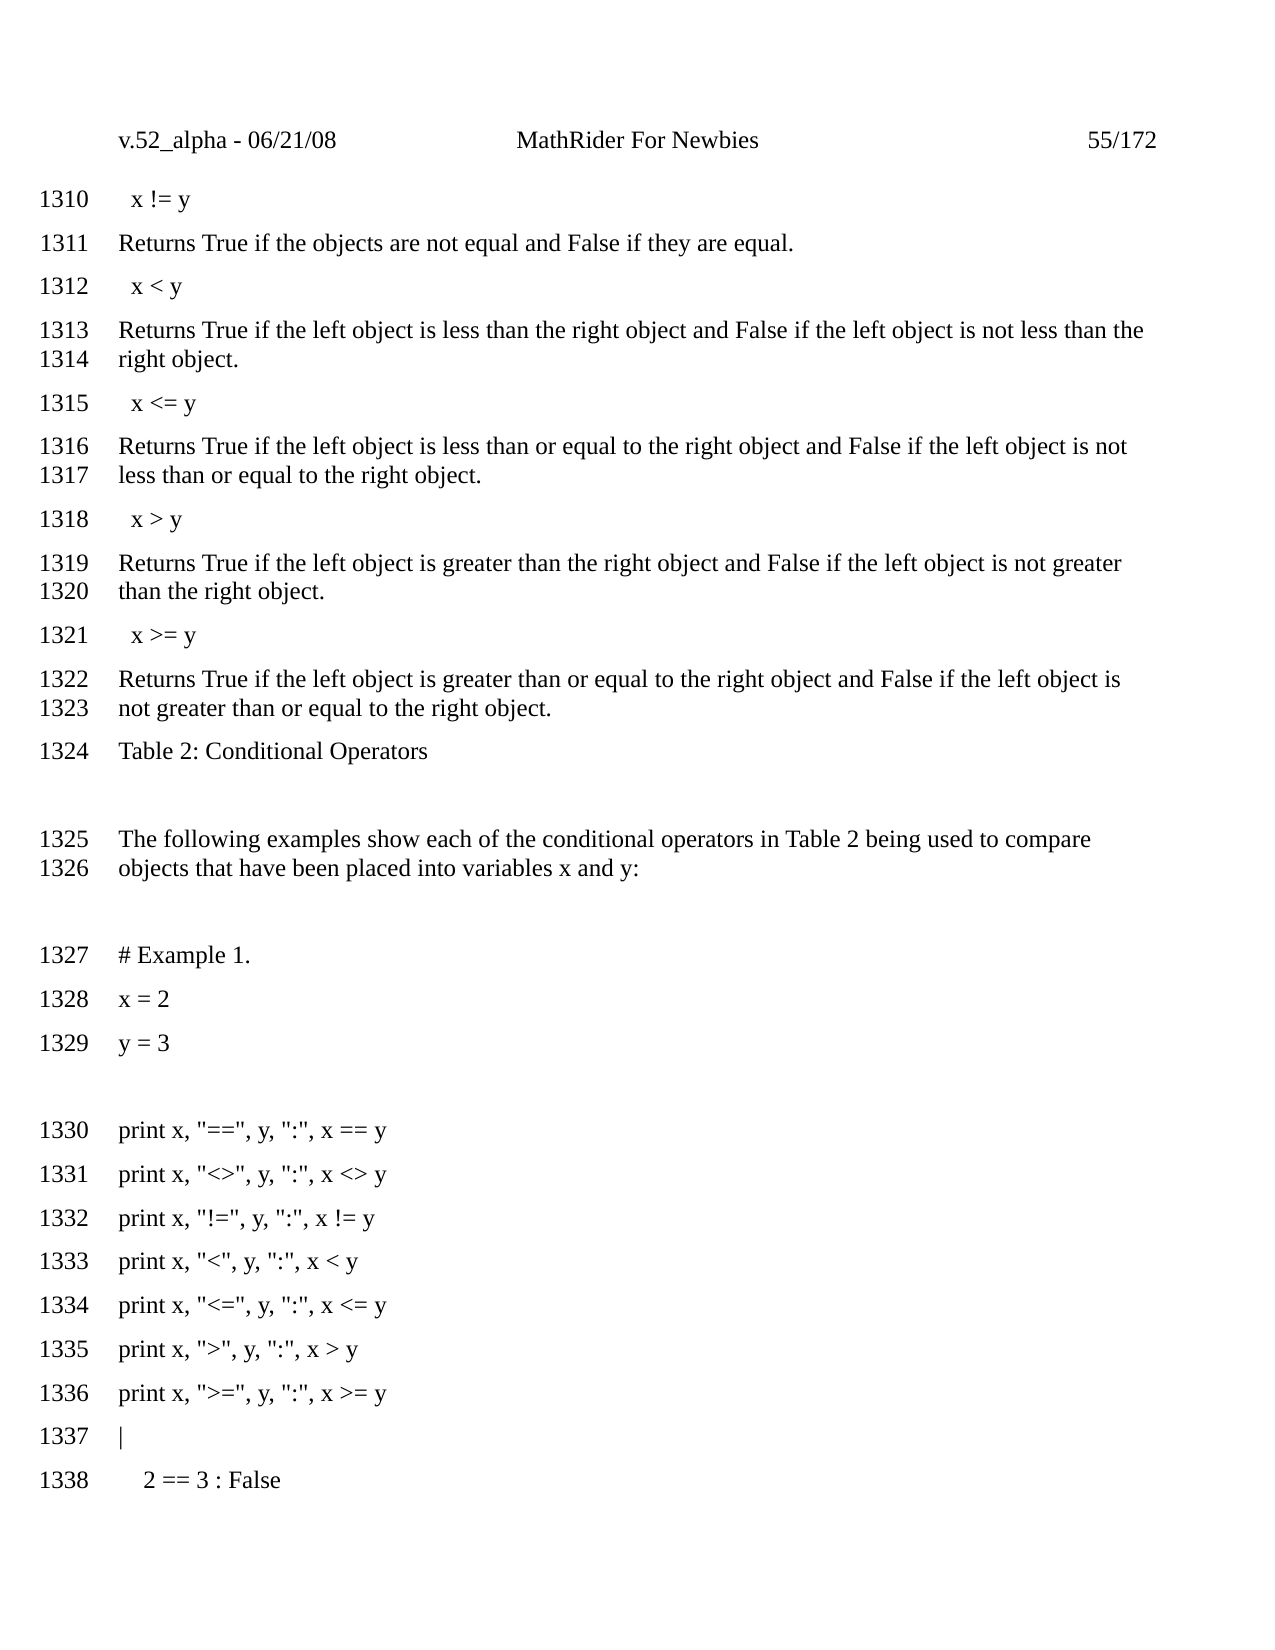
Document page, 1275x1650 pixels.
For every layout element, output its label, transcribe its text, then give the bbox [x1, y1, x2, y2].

text x != y [118, 184, 1157, 213]
text The following examples show each of the conditional operators in Table 2 being used to compare objects that have been placed into variables x and y: [118, 824, 1157, 881]
text print x, "!=", y, ":", x != y [118, 1203, 1157, 1231]
text y = 3 [118, 1028, 1157, 1056]
text Returns True if the objects are not equal and False if they are equal. [118, 228, 1157, 256]
text 2 == 3 : False [118, 1465, 1157, 1494]
text print x, "==", y, ":", x == y [118, 1115, 1157, 1144]
text Returns True if the left object is less than the right object and False if the left object is not less than the right object. [118, 315, 1157, 373]
text x >= y [118, 620, 1157, 649]
text print x, "<=", y, ":", x <= y [118, 1290, 1157, 1319]
text Table 2: Conditional Operators [118, 736, 1157, 765]
text Returns True if the left object is greater than the right object and False if the left object is not greater than the right object. [118, 548, 1157, 605]
text x = 2 [118, 984, 1157, 1013]
text # Example 1. [118, 940, 1157, 969]
text Returns True if the left object is less than or equal to the right object and False if the left object is not less than or equal to the right object. [118, 431, 1157, 489]
text print x, "<>", y, ":", x <> y [118, 1159, 1157, 1188]
text print x, "<", y, ":", x < y [118, 1246, 1157, 1275]
text x > y [118, 504, 1157, 533]
text | [118, 1421, 1157, 1450]
text x <= y [118, 388, 1157, 416]
text print x, ">", y, ":", x > y [118, 1334, 1157, 1363]
text x < y [118, 271, 1157, 300]
text Returns True if the left object is greater than or equal to the right object and False if the left object is not greater than or equal to the right object. [118, 664, 1157, 721]
text print x, ">=", y, ":", x >= y [118, 1378, 1157, 1406]
